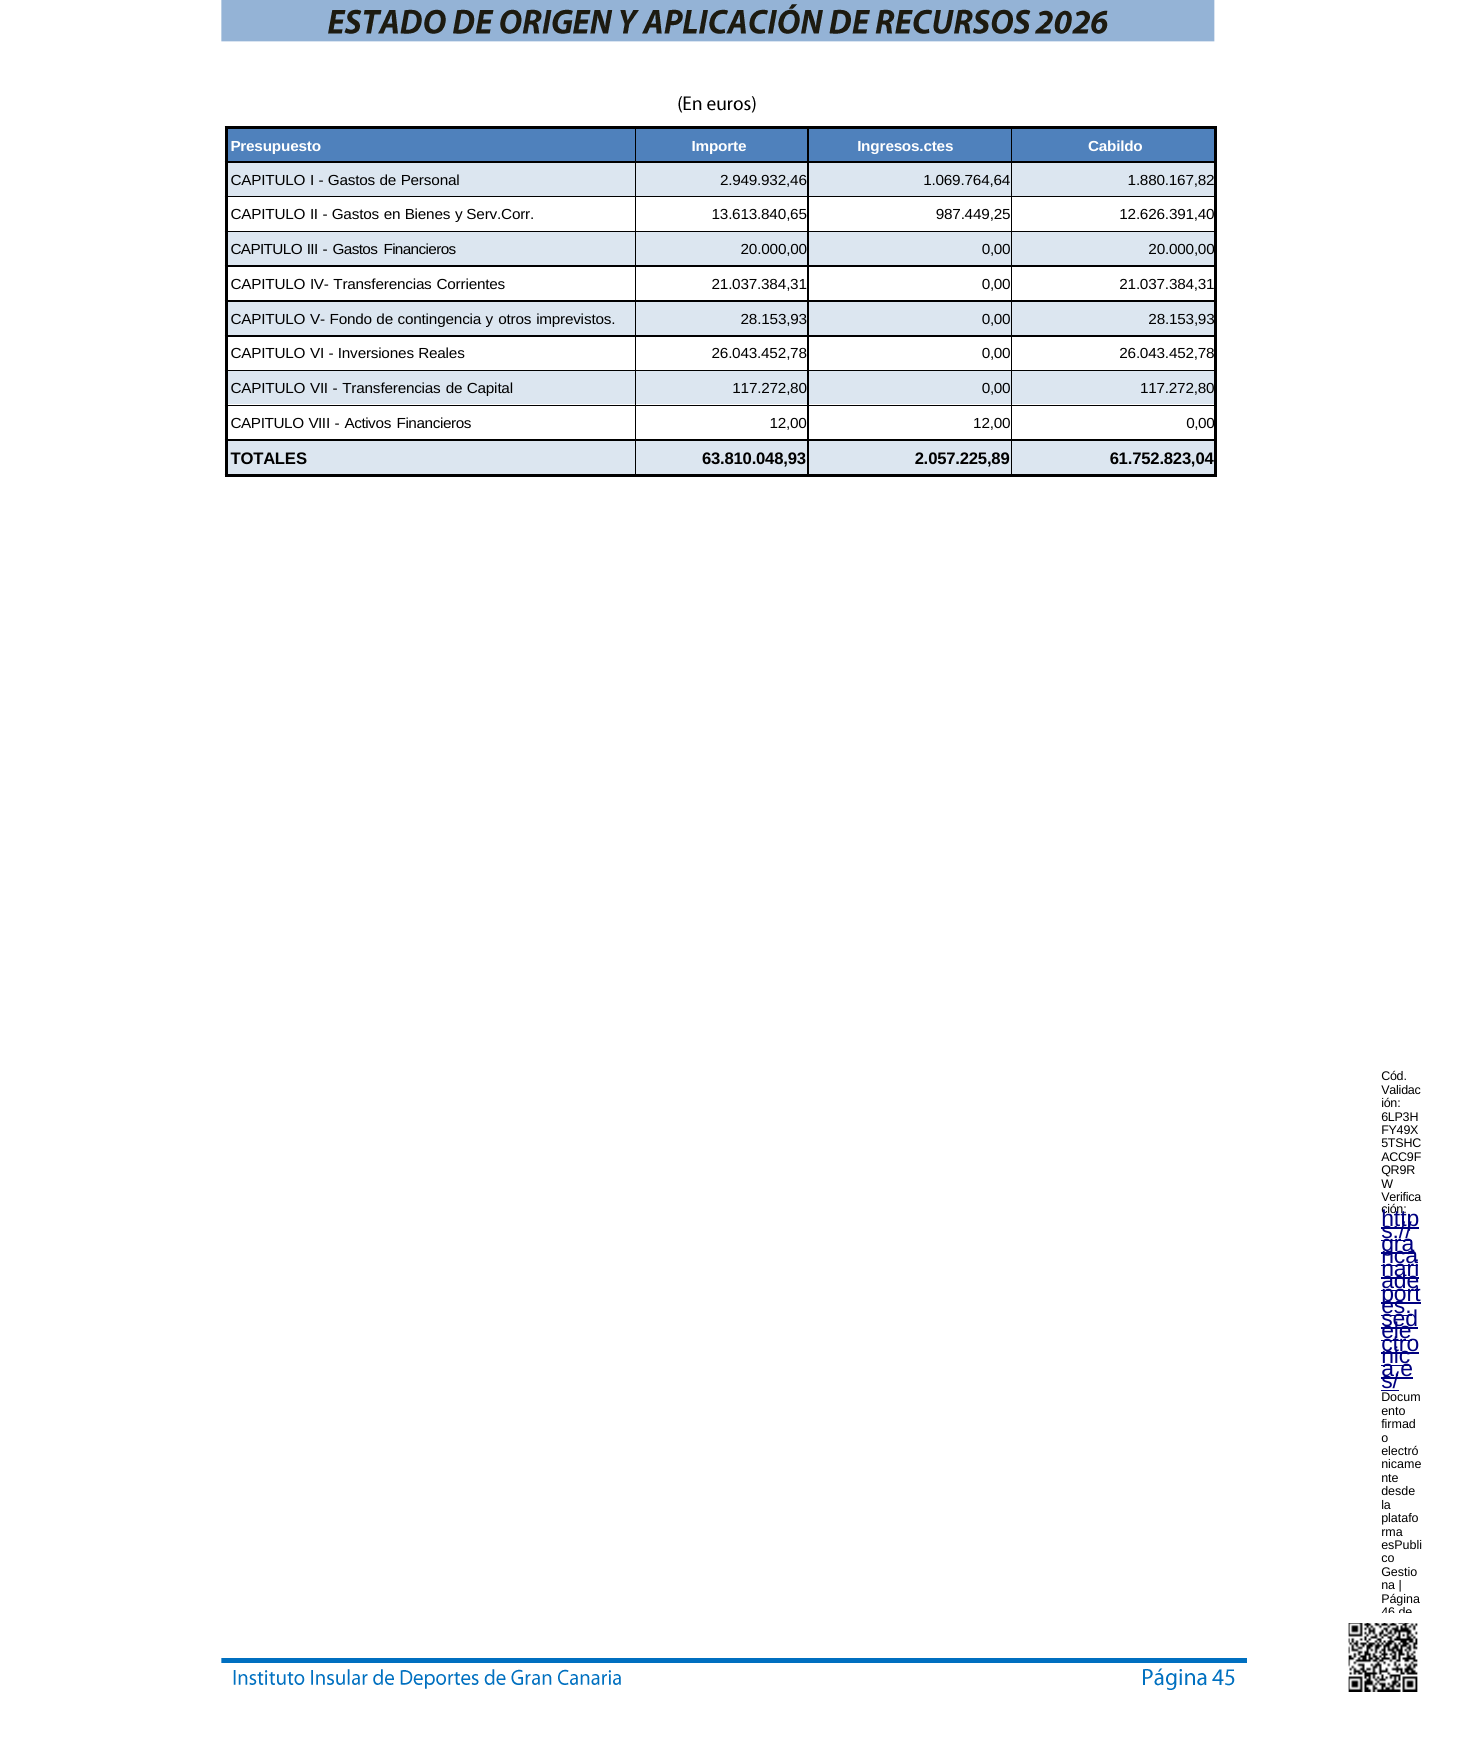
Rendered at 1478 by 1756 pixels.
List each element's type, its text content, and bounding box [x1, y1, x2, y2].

table_cell 1.880.167,82 [1012, 163, 1214, 196]
text Documento firmado electrónicamente desde la plataforma esPublico Gestiona | Página 46 de 109 [1381, 1391, 1422, 1613]
table_cell CAPITULO I - Gastos de Personal [228, 163, 635, 196]
table_cell 0,00 [809, 267, 1011, 300]
table_cell 28.153,93 [636, 302, 807, 335]
table_cell 20.000,00 [636, 232, 807, 265]
table_cell 2.057.225,89 [809, 441, 1011, 474]
table_cell 21.037.384,31 [636, 267, 807, 300]
table_cell 2.949.932,46 [636, 163, 807, 196]
table_cell 28.153,93 [1012, 302, 1214, 335]
table_header Importe [636, 129, 807, 161]
table_cell CAPITULO IV- Transferencias Corrientes [228, 267, 635, 300]
table_cell CAPITULO V- Fondo de contingencia y otros imprevistos. [228, 302, 635, 335]
table_cell 20.000,00 [1012, 232, 1214, 265]
table_cell CAPITULO VI - Inversiones Reales [228, 337, 635, 370]
table_cell 0,00 [809, 302, 1011, 335]
table_cell 21.037.384,31 [1012, 267, 1214, 300]
text Verificación: https://grancanariadeportes.sedelectronica.es/ [1381, 1191, 1422, 1391]
table_cell 26.043.452,78 [1012, 337, 1214, 370]
table_cell CAPITULO II - Gastos en Bienes y Serv.Corr. [228, 197, 635, 231]
table_cell 12,00 [809, 406, 1011, 439]
table_cell 63.810.048,93 [636, 441, 807, 474]
table_cell 0,00 [809, 371, 1011, 404]
table_header Presupuesto [228, 129, 635, 161]
table_cell CAPITULO III - Gastos Financieros [228, 232, 635, 265]
text Cód. Validación: 6LP3HFY49X5TSHCACC9FQR9RW [1381, 1070, 1422, 1191]
table_cell 12.626.391,40 [1012, 197, 1214, 231]
table_cell 0,00 [809, 232, 1011, 265]
table_cell CAPITULO VIII - Activos Financieros [228, 406, 635, 439]
table_cell 1.069.764,64 [809, 163, 1011, 196]
table_cell 117.272,80 [636, 371, 807, 404]
table_header Cabildo [1012, 129, 1214, 161]
table_cell 61.752.823,04 [1012, 441, 1214, 474]
table_cell 13.613.840,65 [636, 197, 807, 231]
table_cell 987.449,25 [809, 197, 1011, 231]
table_cell 26.043.452,78 [636, 337, 807, 370]
table_cell 0,00 [1012, 406, 1214, 439]
table_cell TOTALES [228, 441, 635, 474]
table_cell CAPITULO VII - Transferencias de Capital [228, 371, 635, 404]
table_cell 117.272,80 [1012, 371, 1214, 404]
table_header Ingresos.ctes [809, 129, 1011, 161]
table_cell 12,00 [636, 406, 807, 439]
table_cell 0,00 [809, 337, 1011, 370]
